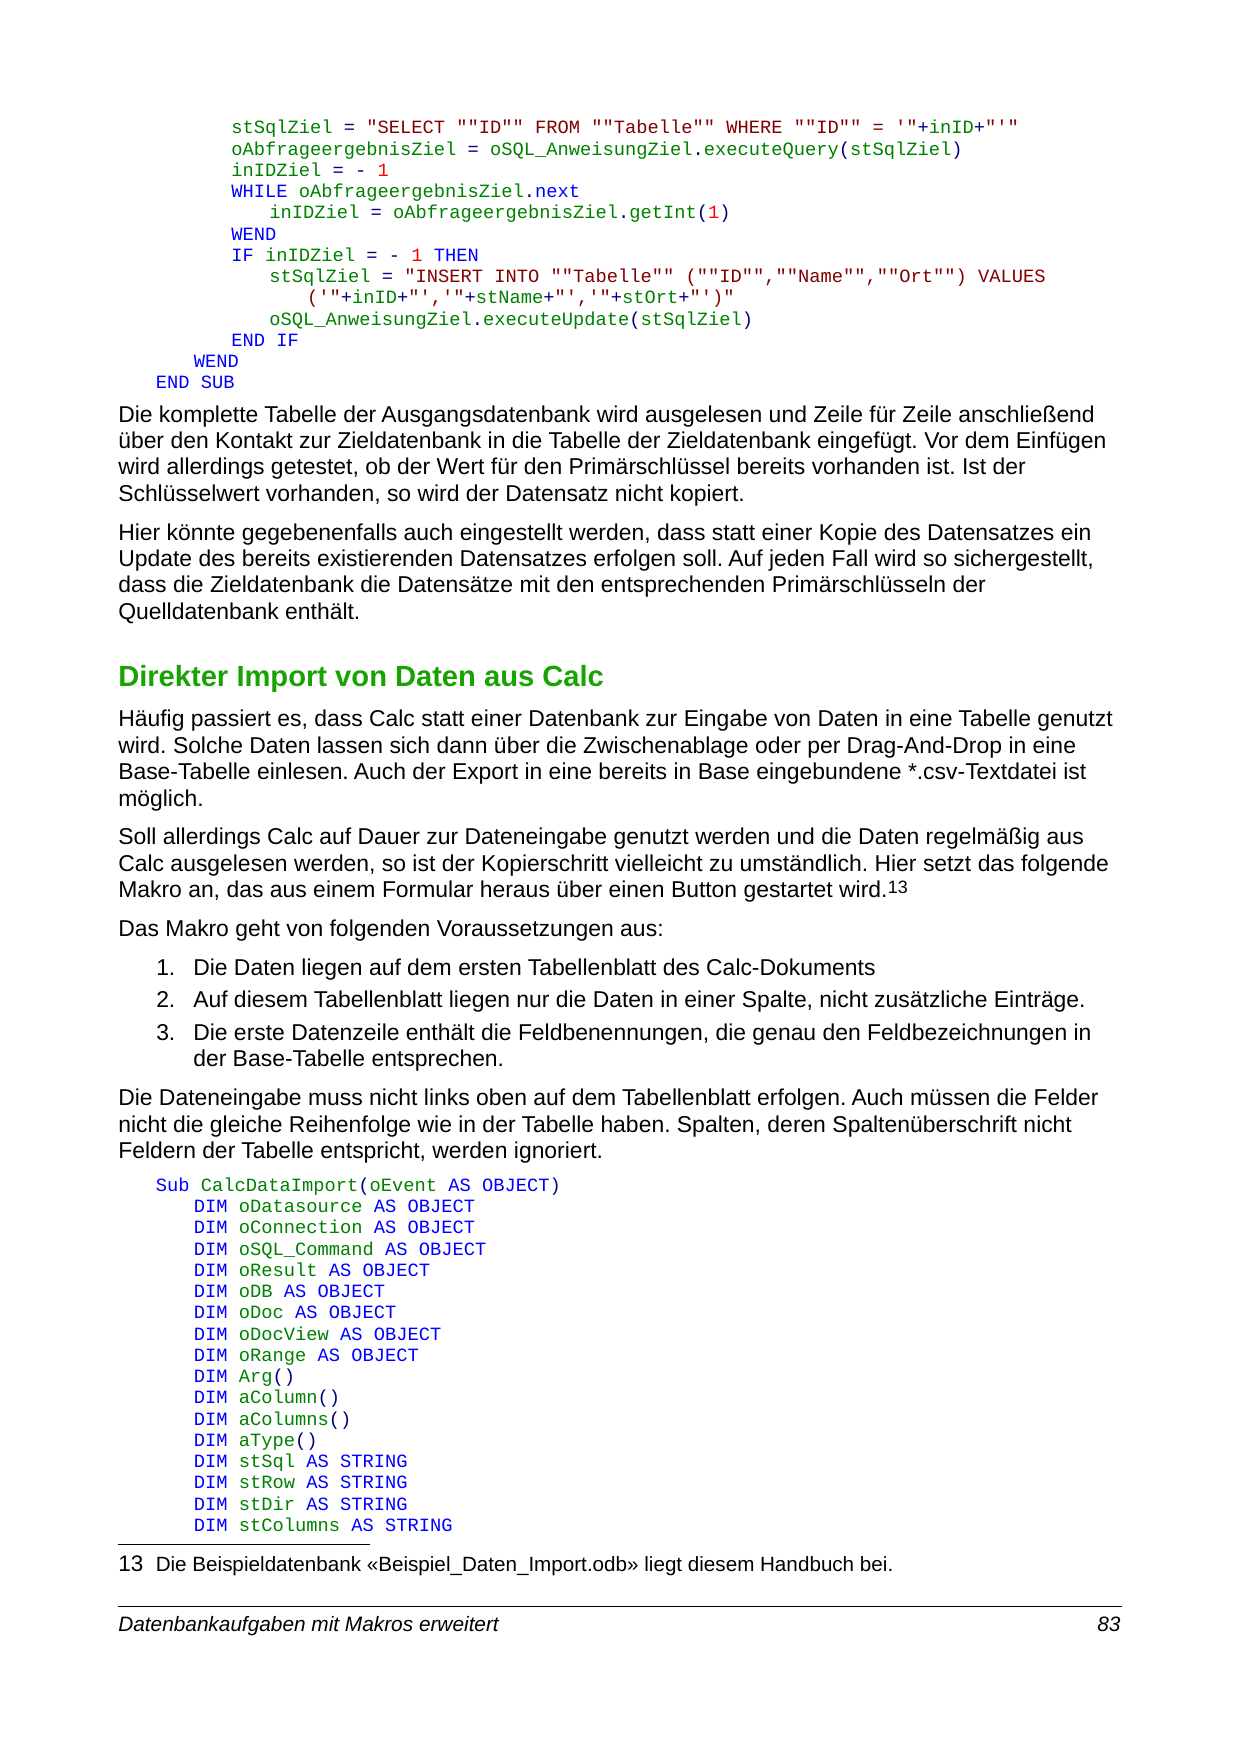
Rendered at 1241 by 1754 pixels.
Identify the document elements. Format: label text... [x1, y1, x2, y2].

text DIM aColumns() [156, 1409, 1122, 1431]
text Sub CalcDataImport(oEvent AS OBJECT) [156, 1176, 1122, 1197]
text Hier könnte gegebenenfalls auch eingestellt werden, dass statt einer Kopie des Datensatzes ein Update des bereits existierenden Datensatzes erfolgen soll. Auf jeden Fall wird so sichergestellt, dass die Zieldatenbank die Datensätze mit den entsprechenden Primärschlüsseln der Quelldatenbank enthält. [118, 518, 1122, 624]
text oAbfrageergebnisZiel = oSQL_AnweisungZiel.executeQuery(stSqlZiel) [156, 139, 1122, 161]
text DIM oDB AS OBJECT [156, 1282, 1122, 1303]
text DIM stRow AS STRING [156, 1473, 1122, 1494]
list Die erste Datenzeile enthält die Feldbenennungen, die genau den Feldbezeichnungen in der Base-Tabelle entsprechen. [156, 1019, 1122, 1072]
text DIM stDir AS STRING [156, 1494, 1122, 1516]
text WHILE oAbfrageergebnisZiel.next [156, 182, 1122, 203]
text DIM Arg() [156, 1367, 1122, 1388]
text stSqlZiel = "INSERT INTO ""Tabelle"" (""ID"",""Name"",""Ort"") VALUES ('"+inID+"','"+stName+"','"+stOrt+"')" [156, 267, 1122, 309]
subtitle Direkter Import von Daten aus Calc [118, 659, 1122, 693]
text Häufig passiert es, dass Calc statt einer Datenbank zur Eingabe von Daten in eine Tabelle genutzt wird. Solche Daten lassen sich dann über die Zwischenablage oder per Drag-And-Drop in eine Base-Tabelle einlesen. Auch der Export in eine bereits in Base eingebundene *.csv-Textdatei ist möglich. [118, 705, 1122, 811]
text IF inIDZiel = - 1 THEN [156, 246, 1122, 267]
text oSQL_AnweisungZiel.executeUpdate(stSqlZiel) [156, 309, 1122, 331]
text DIM oResult AS OBJECT [156, 1261, 1122, 1282]
text DIM oDoc AS OBJECT [156, 1303, 1122, 1324]
text DIM oDatasource AS OBJECT [156, 1197, 1122, 1218]
text DIM aType() [156, 1431, 1122, 1452]
text Soll allerdings Calc auf Dauer zur Dateneingabe genutzt werden und die Daten regelmäßig aus Calc ausgelesen werden, so ist der Kopierschritt vielleicht zu umständlich. Hier setzt das folgende Makro an, das aus einem Formular heraus über einen Button gestartet wird. [118, 823, 1122, 902]
text Die Dateneingabe muss nicht links oben auf dem Tabellenblatt erfolgen. Auch müssen die Felder nicht die gleiche Reihenfolge wie in der Tabelle haben. Spalten, deren Spaltenüberschrift nicht Feldern der Tabelle entspricht, werden ignoriert. [118, 1084, 1122, 1163]
text DIM stSql AS STRING [156, 1452, 1122, 1473]
text END IF [156, 331, 1122, 352]
text DIM oConnection AS OBJECT [156, 1218, 1122, 1239]
text DIM oDocView AS OBJECT [156, 1324, 1122, 1346]
text WEND [156, 352, 1122, 373]
text Das Makro geht von folgenden Voraussetzungen aus: [118, 915, 1122, 941]
text END SUB [156, 373, 1122, 394]
text DIM aColumn() [156, 1388, 1122, 1409]
text DIM oRange AS OBJECT [156, 1346, 1122, 1367]
text inIDZiel = - 1 [156, 161, 1122, 182]
text DIM stColumns AS STRING [156, 1516, 1122, 1537]
text Die komplette Tabelle der Ausgangsdatenbank wird ausgelesen und Zeile für Zeile anschließend über den Kontakt zur Zieldatenbank in die Tabelle der Zieldatenbank eingefügt. Vor dem Einfügen wird allerdings getestet, ob der Wert für den Primärschlüssel bereits vorhanden ist. Ist der Schlüsselwert vorhanden, so wird der Datensatz nicht kopiert. [118, 401, 1122, 506]
text Die Beispieldatenbank «Beispiel_Daten_Import.odb» liegt diesem Handbuch bei. [118, 1551, 1122, 1576]
list Die Daten liegen auf dem ersten Tabellenblatt des Calc-Dokuments [156, 954, 1122, 980]
text WEND [156, 224, 1122, 246]
text inIDZiel = oAbfrageergebnisZiel.getInt(1) [156, 203, 1122, 224]
text stSqlZiel = "SELECT ""ID"" FROM ""Tabelle"" WHERE ""ID"" = '"+inID+"'" [156, 118, 1122, 139]
list Auf diesem Tabellenblatt liegen nur die Daten in einer Spalte, nicht zusätzliche Einträge. [156, 986, 1122, 1013]
text DIM oSQL_Command AS OBJECT [156, 1239, 1122, 1261]
